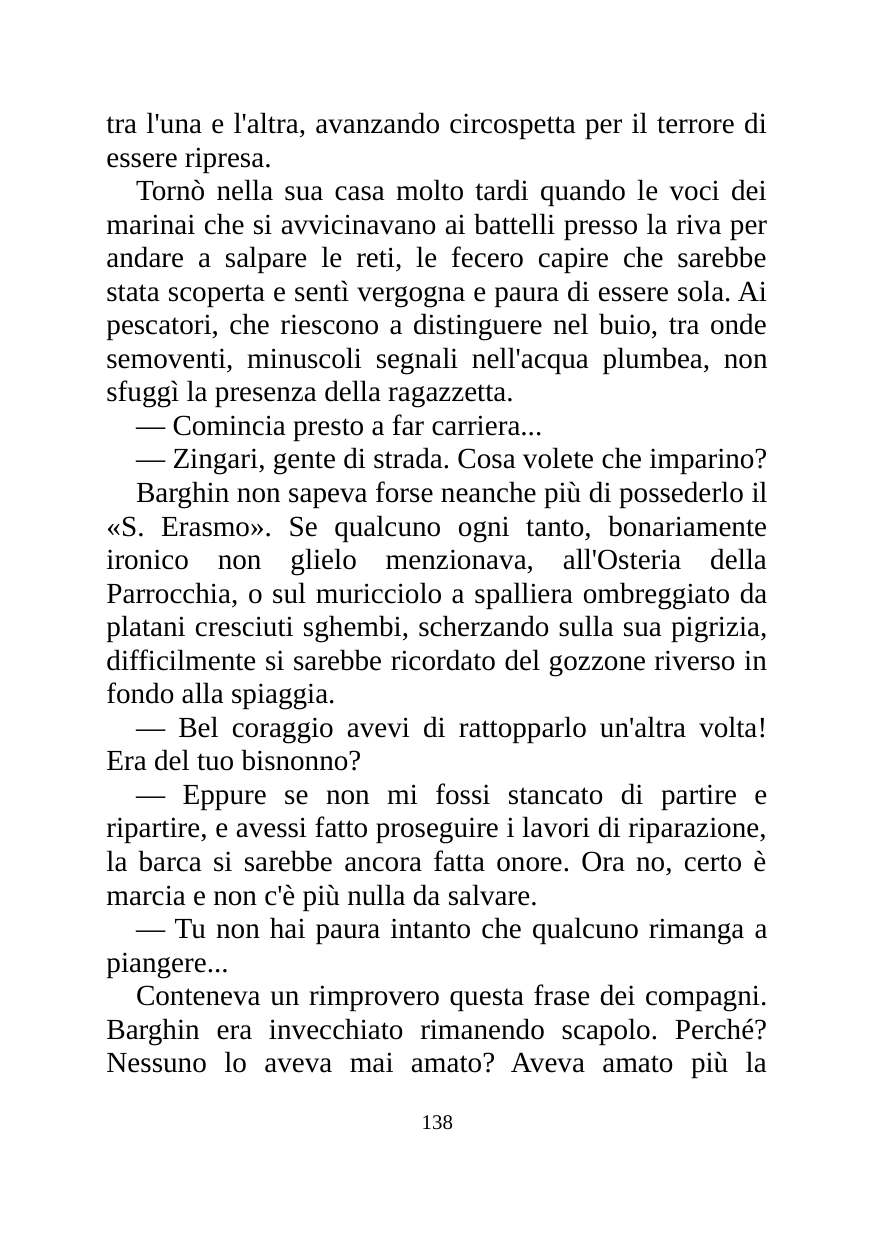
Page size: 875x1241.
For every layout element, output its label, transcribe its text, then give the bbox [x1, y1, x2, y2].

text Barghin non sapeva forse neanche più di possederlo il «S. Erasmo». Se qualcuno ogni tanto, bonariamente ironico non glielo menzionava, all'Osteria della Parrocchia, o sul muricciolo a spalliera ombreggiato da platani cresciuti sghembi, scherzando sulla sua pigrizia, difficilmente si sarebbe ricordato del gozzone riverso in fondo alla spiaggia. [106, 475, 768, 710]
text — Eppure se non mi fossi stancato di partire e ripartire, e avessi fatto proseguire i lavori di riparazione, la barca si sarebbe ancora fatta onore. Ora no, certo è marcia e non c'è più nulla da salvare. [106, 777, 768, 911]
text — Comincia presto a far carriera... [106, 408, 768, 442]
text — Bel coraggio avevi di rattopparlo un'altra volta! Era del tuo bisnonno? [106, 710, 768, 777]
text tra l'una e l'altra, avanzando circospetta per il terrore di essere ripresa. [106, 106, 768, 173]
text — Tu non hai paura intanto che qualcuno rimanga a piangere... [106, 911, 768, 978]
text Conteneva un rimprovero questa frase dei compagni. Barghin era invecchiato rimanendo scapolo. Perché? Nessuno lo aveva mai amato? Aveva amato più la [106, 978, 768, 1079]
text — Zingari, gente di strada. Cosa volete che imparino? [106, 442, 768, 475]
text Tornò nella sua casa molto tardi quando le voci dei marinai che si avvicinavano ai battelli presso la riva per andare a salpare le reti, le fecero capire che sarebbe stata scoperta e sentì vergogna e paura di essere sola. Ai pescatori, che riescono a distinguere nel buio, tra onde semoventi, minuscoli segnali nell'acqua plumbea, non sfuggì la presenza della ragazzetta. [106, 173, 768, 408]
